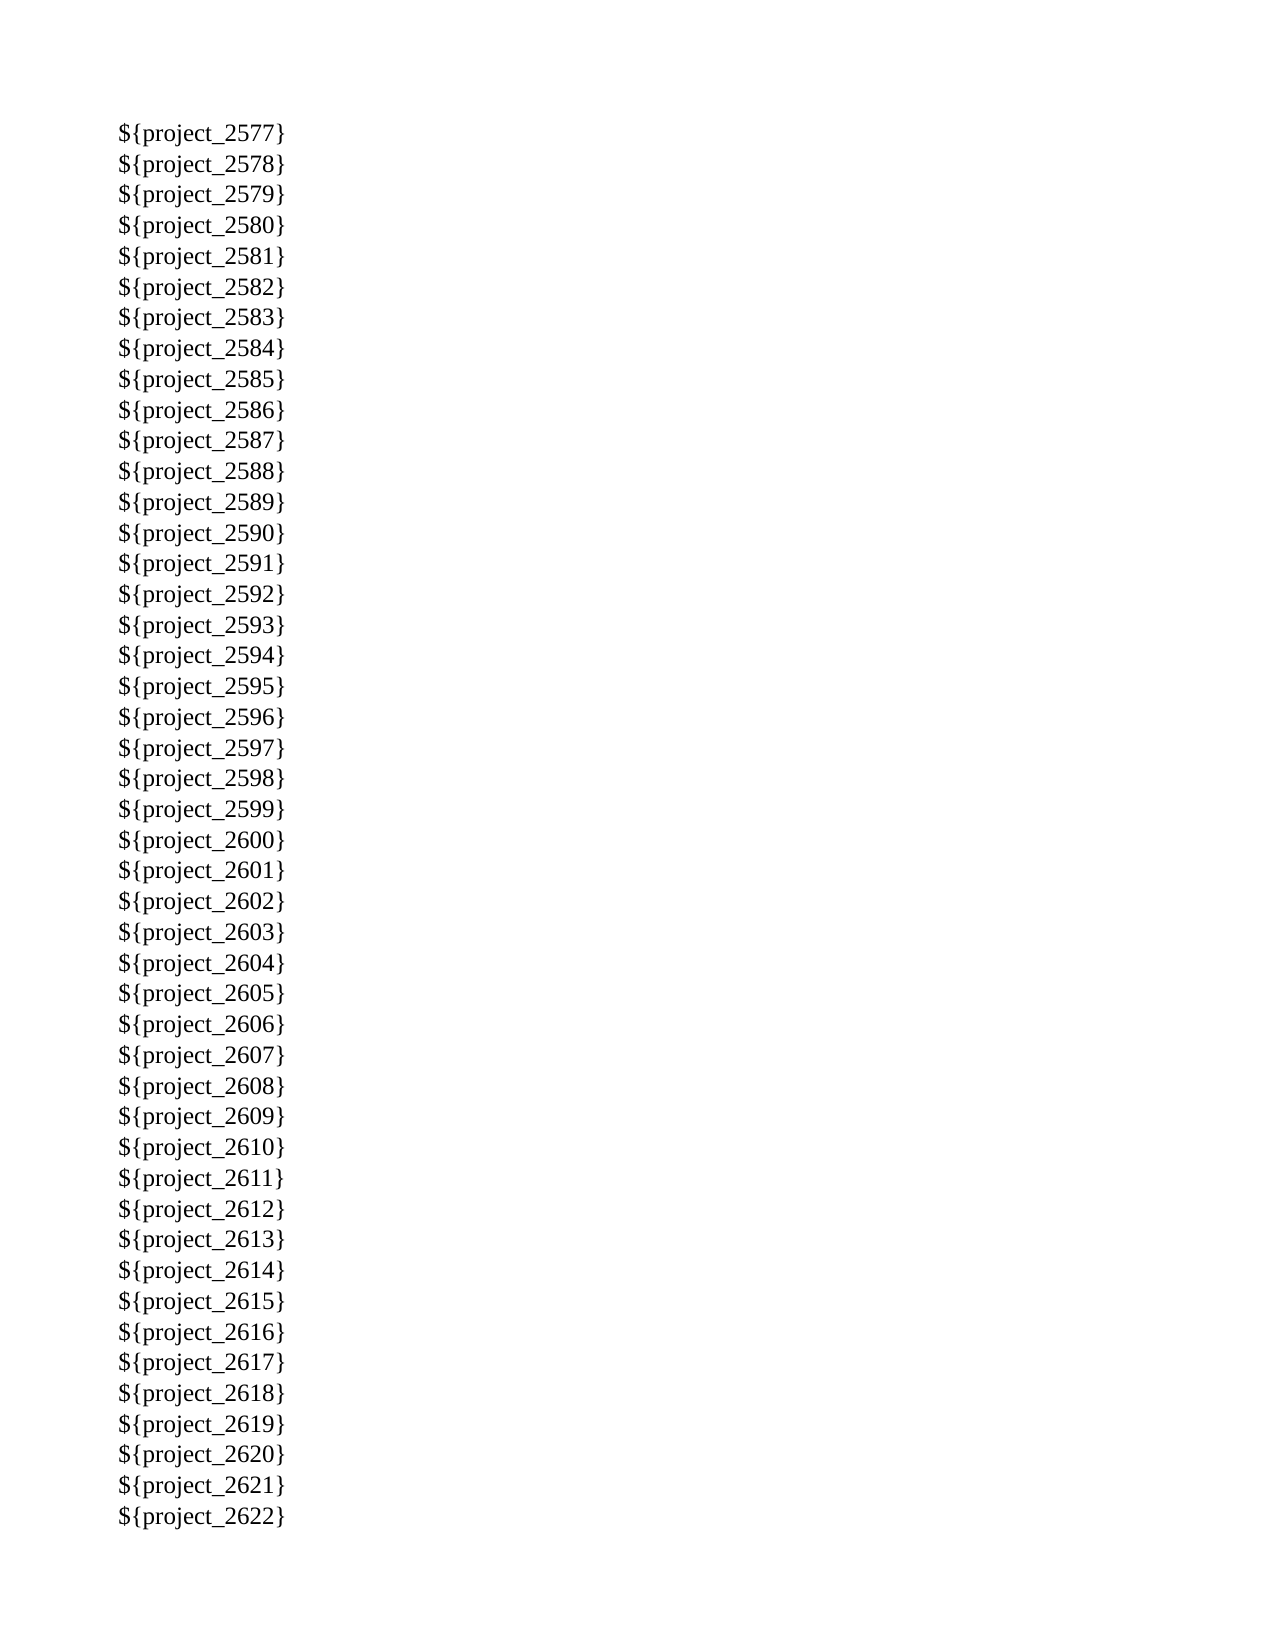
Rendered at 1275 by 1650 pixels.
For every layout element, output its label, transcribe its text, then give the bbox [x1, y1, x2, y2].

text ${project_2609} [118, 1101, 1157, 1130]
text ${project_2608} [118, 1071, 1157, 1099]
text ${project_2615} [118, 1286, 1157, 1314]
text ${project_2583} [118, 302, 1157, 331]
text ${project_2589} [118, 487, 1157, 516]
text ${project_2590} [118, 518, 1157, 546]
text ${project_2618} [118, 1378, 1157, 1407]
text ${project_2620} [118, 1439, 1157, 1468]
text ${project_2605} [118, 978, 1157, 1007]
text ${project_2587} [118, 425, 1157, 454]
text ${project_2622} [118, 1501, 1157, 1530]
text ${project_2582} [118, 272, 1157, 301]
text ${project_2585} [118, 364, 1157, 393]
text ${project_2581} [118, 241, 1157, 270]
text ${project_2619} [118, 1409, 1157, 1437]
text ${project_2600} [118, 825, 1157, 854]
text ${project_2594} [118, 641, 1157, 669]
text ${project_2579} [118, 179, 1157, 208]
text ${project_2584} [118, 333, 1157, 362]
text ${project_2603} [118, 917, 1157, 946]
text ${project_2599} [118, 794, 1157, 823]
text ${project_2612} [118, 1194, 1157, 1222]
text ${project_2610} [118, 1132, 1157, 1161]
text ${project_2593} [118, 610, 1157, 638]
text ${project_2604} [118, 948, 1157, 977]
text ${project_2611} [118, 1163, 1157, 1192]
text ${project_2578} [118, 149, 1157, 178]
text ${project_2592} [118, 579, 1157, 608]
text ${project_2606} [118, 1009, 1157, 1038]
text ${project_2613} [118, 1224, 1157, 1253]
text ${project_2602} [118, 886, 1157, 915]
text ${project_2591} [118, 548, 1157, 577]
text ${project_2586} [118, 395, 1157, 423]
text ${project_2577} [118, 118, 1157, 147]
text ${project_2617} [118, 1347, 1157, 1376]
text ${project_2607} [118, 1040, 1157, 1069]
text ${project_2597} [118, 733, 1157, 761]
text ${project_2601} [118, 856, 1157, 884]
text ${project_2614} [118, 1255, 1157, 1284]
text ${project_2616} [118, 1317, 1157, 1345]
text ${project_2596} [118, 702, 1157, 731]
text ${project_2595} [118, 671, 1157, 700]
text ${project_2598} [118, 763, 1157, 792]
text ${project_2621} [118, 1470, 1157, 1499]
text ${project_2580} [118, 210, 1157, 239]
text ${project_2588} [118, 456, 1157, 485]
